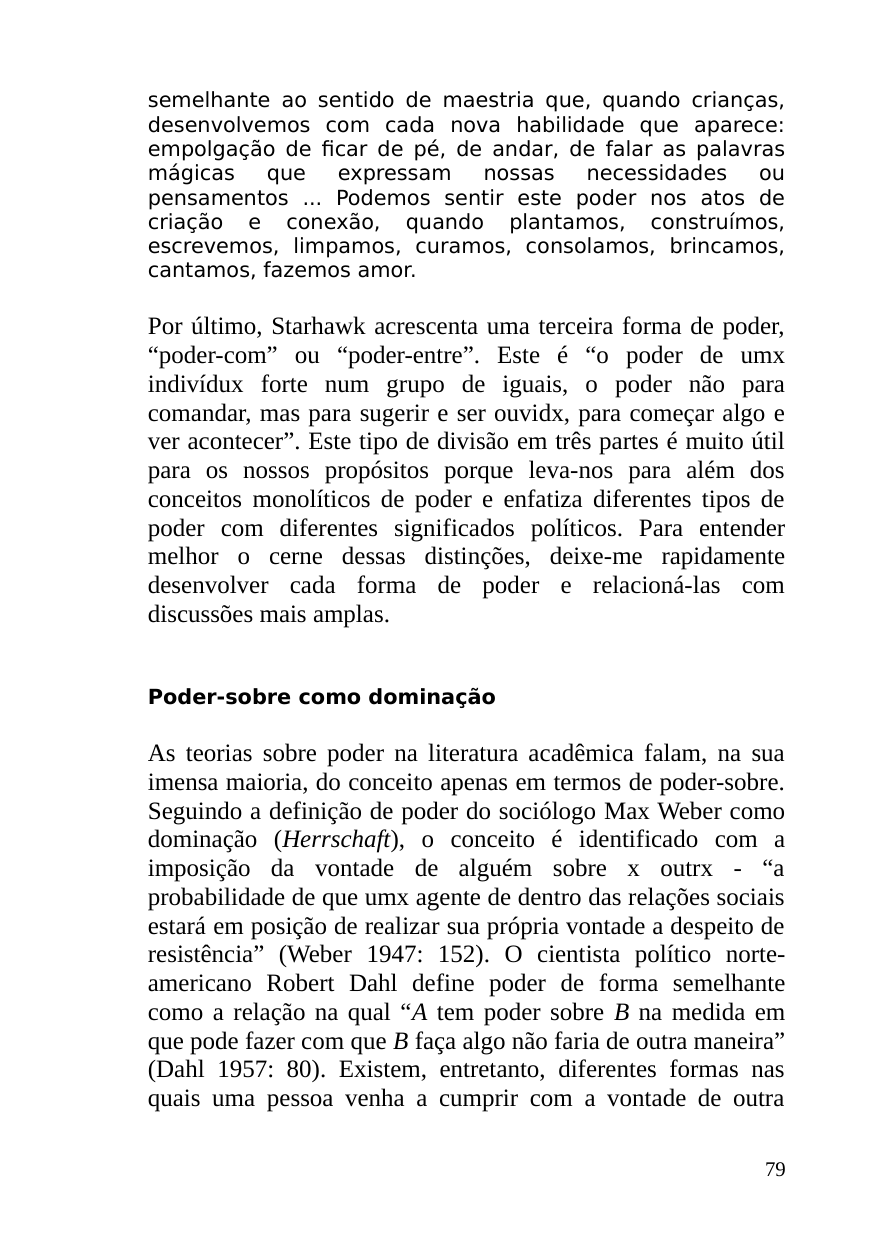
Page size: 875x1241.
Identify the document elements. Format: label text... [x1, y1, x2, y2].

text semelhante ao sentido de maestria que, quando crianças, desenvolvemos com cada nova habilidade que aparece: empolgação de ficar de pé, de andar, de falar as palavras mágicas que expressam nossas necessidades ou pensamentos ... Podemos sentir este poder nos atos de criação e conexão, quando plantamos, construímos, escrevemos, limpamos, curamos, consolamos, brincamos, cantamos, fazemos amor. [148, 88, 786, 283]
text Por último, Starhawk acrescenta uma terceira forma de poder, “poder-com” ou “poder-entre”. Este é “o poder de umx indivídux forte num grupo de iguais, o poder não para comandar, mas para sugerir e ser ouvidx, para começar algo e ver acontecer”. Este tipo de divisão em três partes é muito útil para os nossos propósitos porque leva-nos para além dos conceitos monolíticos de poder e enfatiza diferentes tipos de poder com diferentes significados políticos. Para entender melhor o cerne dessas distinções, deixe-me rapidamente desenvolver cada forma de poder e relacioná-las com discussões mais amplas. [148, 311, 786, 628]
text As teorias sobre poder na literatura acadêmica falam, na sua imensa maioria, do conceito apenas em termos de poder-sobre. Seguindo a definição de poder do sociólogo Max Weber como dominação (Herrschaft), o conceito é identificado com a imposição da vontade de alguém sobre x outrx - “a probabilidade de que umx agente de dentro das relações sociais estará em posição de realizar sua própria vontade a despeito de resistência” (Weber 1947: 152). O cientista político norte-americano Robert Dahl define poder de forma semelhante como a relação na qual “A tem poder sobre B na medida em que pode fazer com que B faça algo não faria de outra maneira” (Dahl 1957: 80). Existem, entretanto, diferentes formas nas quais uma pessoa venha a cumprir com a vontade de outra [148, 738, 786, 1112]
text Poder-sobre como dominação [148, 685, 786, 709]
